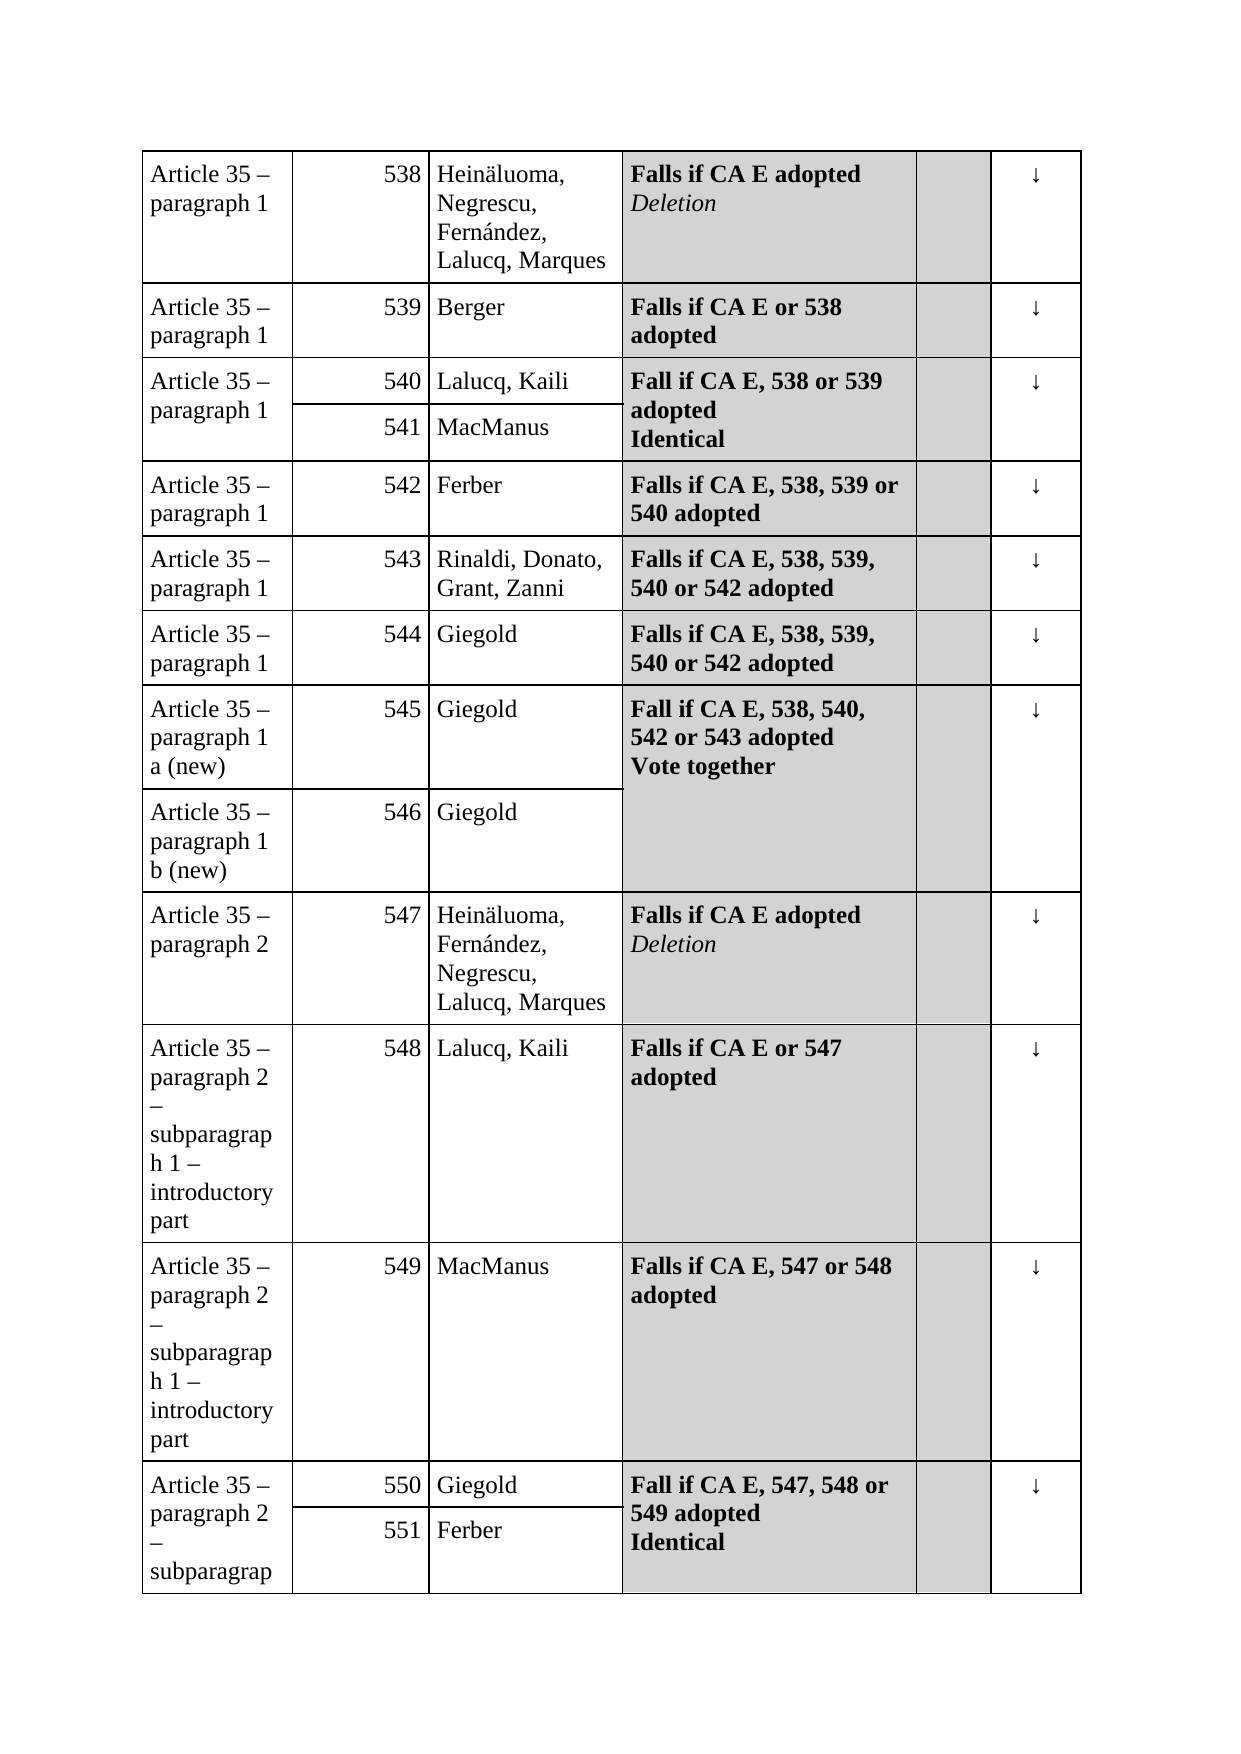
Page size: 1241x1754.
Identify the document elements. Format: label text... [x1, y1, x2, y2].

table_cell Article 35 – paragraph 1 [143, 611, 292, 684]
table_cell 540 [293, 358, 428, 403]
table_cell Giegold [430, 1462, 622, 1506]
table_cell [917, 358, 990, 460]
table_cell Falls if CA E, 547 or 548 adopted [623, 1243, 916, 1460]
table_cell Giegold [430, 790, 622, 891]
table_cell Giegold [430, 611, 622, 684]
table_cell Falls if CA E adopted Deletion [623, 152, 916, 282]
table_cell 538 [293, 152, 428, 282]
table_cell Lalucq, Kaili [430, 358, 622, 403]
table_cell [917, 284, 990, 357]
table_cell ↓ [992, 284, 1080, 357]
table_cell Fall if CA E, 538 or 539 adopted Identical [623, 358, 916, 460]
table_cell Article 35 – paragraph 2 – subparagrap [143, 1462, 292, 1592]
table_cell ↓ [992, 893, 1080, 1023]
table_cell [917, 152, 990, 282]
table_cell MacManus [430, 405, 622, 460]
table_cell 549 [293, 1243, 428, 1460]
table_cell 541 [293, 405, 428, 460]
table_cell Berger [430, 284, 622, 357]
table_cell 547 [293, 893, 428, 1023]
table_cell Article 35 – paragraph 1 [143, 462, 292, 535]
table_cell [917, 611, 990, 684]
table_cell [917, 893, 990, 1023]
table_cell ↓ [992, 537, 1080, 610]
table_cell Falls if CA E, 538, 539 or 540 adopted [623, 462, 916, 535]
table_cell Falls if CA E, 538, 539, 540 or 542 adopted [623, 611, 916, 684]
table_cell [917, 537, 990, 610]
table_cell [917, 1462, 990, 1592]
table_cell ↓ [992, 1243, 1080, 1460]
table_cell [917, 1243, 990, 1460]
table_cell Article 35 – paragraph 1 [143, 152, 292, 282]
table_cell Article 35 – paragraph 2 – subparagraph 1 – introductory part [143, 1243, 292, 1460]
table_cell ↓ [992, 611, 1080, 684]
table_cell 539 [293, 284, 428, 357]
table_cell Fall if CA E, 547, 548 or 549 adopted Identical [623, 1462, 916, 1592]
table_cell Article 35 – paragraph 1 a (new) [143, 686, 292, 788]
table_cell ↓ [992, 152, 1080, 282]
table_cell Falls if CA E adopted Deletion [623, 893, 916, 1023]
table_cell 543 [293, 537, 428, 610]
table_cell ↓ [992, 1462, 1080, 1592]
table_cell ↓ [992, 1025, 1080, 1242]
table_cell Heinäluoma, Fernández, Negrescu, Lalucq, Marques [430, 893, 622, 1023]
table_cell Lalucq, Kaili [430, 1025, 622, 1242]
table_cell 542 [293, 462, 428, 535]
table_cell Article 35 – paragraph 2 [143, 893, 292, 1023]
table_cell 545 [293, 686, 428, 788]
table_cell [917, 462, 990, 535]
table_cell Article 35 – paragraph 2 – subparagraph 1 – introductory part [143, 1025, 292, 1242]
table_cell Article 35 – paragraph 1 [143, 537, 292, 610]
table_cell MacManus [430, 1243, 622, 1460]
table_cell 550 [293, 1462, 428, 1506]
table_cell Giegold [430, 686, 622, 788]
table_cell Ferber [430, 1508, 622, 1592]
table_cell Article 35 – paragraph 1 [143, 358, 292, 460]
table_cell Heinäluoma, Negrescu, Fernández, Lalucq, Marques [430, 152, 622, 282]
table_cell [917, 686, 990, 891]
table_cell 546 [293, 790, 428, 891]
table_cell 548 [293, 1025, 428, 1242]
table_cell Falls if CA E, 538, 539, 540 or 542 adopted [623, 537, 916, 610]
table_cell ↓ [992, 462, 1080, 535]
table_cell Article 35 – paragraph 1 [143, 284, 292, 357]
table_cell Falls if CA E or 538 adopted [623, 284, 916, 357]
table_cell Article 35 – paragraph 1 b (new) [143, 790, 292, 891]
table_cell 551 [293, 1508, 428, 1592]
table_cell ↓ [992, 686, 1080, 891]
table_cell Falls if CA E or 547 adopted [623, 1025, 916, 1242]
table_cell 544 [293, 611, 428, 684]
table_cell [917, 1025, 990, 1242]
table_cell Fall if CA E, 538, 540, 542 or 543 adopted Vote together [623, 686, 916, 891]
table_cell Ferber [430, 462, 622, 535]
table_cell ↓ [992, 358, 1080, 460]
table_cell Rinaldi, Donato, Grant, Zanni [430, 537, 622, 610]
